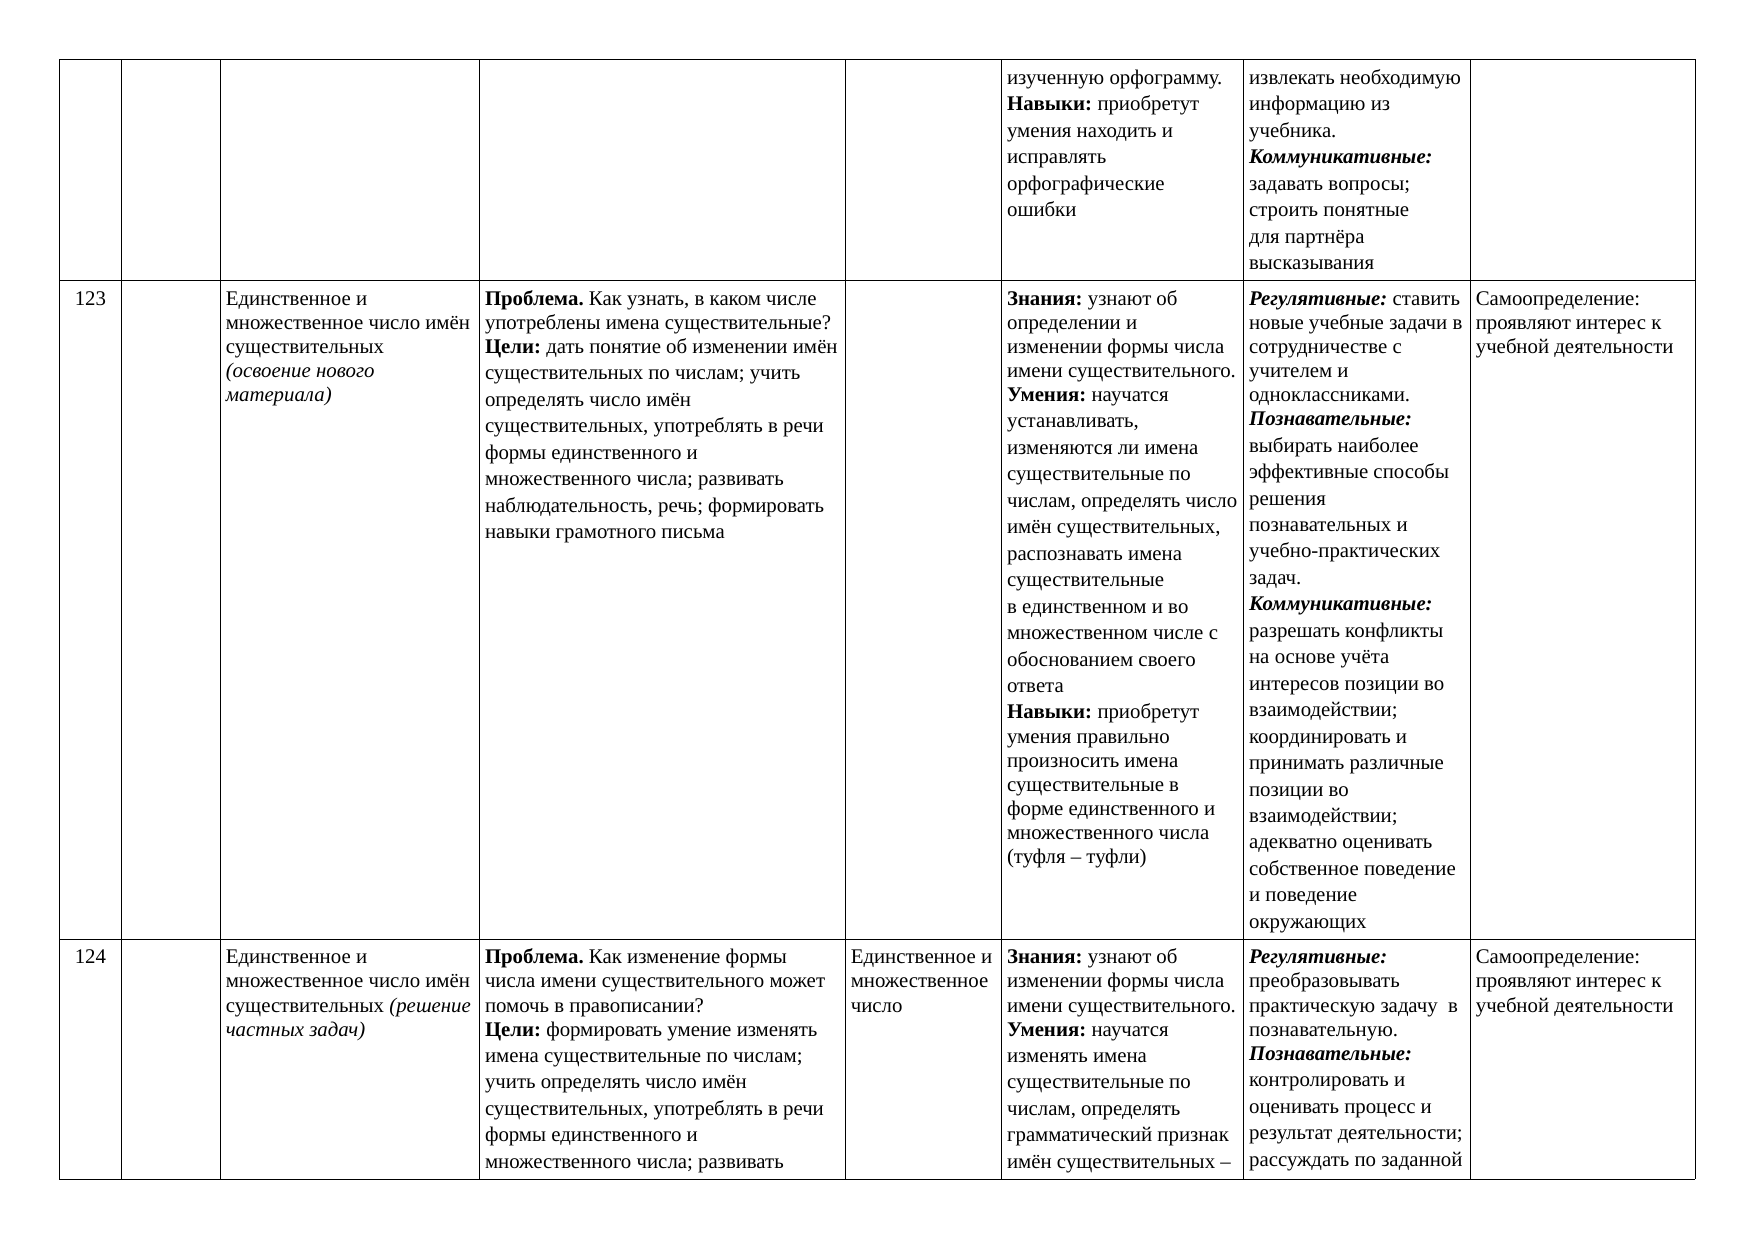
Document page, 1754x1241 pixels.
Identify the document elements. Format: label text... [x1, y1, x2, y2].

table_cell Единственное и множественное число [846, 940, 1001, 1179]
table_cell [846, 281, 1001, 938]
table_cell Самоопределение: проявляют интерес к учебной деятельности [1471, 281, 1695, 938]
table_cell 124 [60, 940, 121, 1179]
table_cell Знания: узнают об определении и изменении формы числа имени существительного. Умения: научатся устанавливать, изменяются ли имена существительные по числам, определять число имён существительных, распознавать имена существительные в единственном и во множественном числе с обоснованием своего ответа Навыки: приобретут умения правильно произносить имена существительные в форме единственного и множественного числа (туфля – туфли) [1002, 281, 1243, 938]
table_cell Знания: узнают об изменении формы числа имени существительного. Умения: научатся изменять имена существительные по числам, определять грамматический признак имён существительных – [1002, 940, 1243, 1179]
table_cell Регулятивные: ставить новые учебные задачи в сотрудничестве с учителем и одноклассниками. Познавательные: выбирать наиболее эффективные способы решения познавательных и учебно-практических задач. Коммуникативные: разрешать конфликты на основе учёта интересов позиции во взаимодействии; координировать и принимать различные позиции во взаимодействии; адекватно оценивать собственное поведение и поведение окружающих [1244, 281, 1470, 938]
table_cell Регулятивные: преобразовывать практическую задачу в познавательную. Познавательные: контролировать и оценивать процесс и результат деятельности; рассуждать по заданной [1244, 940, 1470, 1179]
table_cell Единственное и множественное число имён существительных (решение частных задач) [221, 940, 479, 1179]
table_cell извлекать необходимую информацию из учебника. Коммуникативные: задавать вопросы; строить понятные для партнёра высказывания [1244, 60, 1470, 280]
table_cell Единственное и множественное число имён существительных (освоение нового материала) [221, 281, 479, 938]
table_cell [221, 60, 479, 280]
table_cell [480, 60, 845, 280]
table_cell изученную орфограмму. Навыки: приобретут умения находить и исправлять орфографические ошибки [1002, 60, 1243, 280]
table_cell [122, 281, 220, 938]
table_cell Самоопределение: проявляют интерес к учебной деятельности [1471, 940, 1695, 1179]
table_cell [846, 60, 1001, 280]
table_cell [122, 940, 220, 1179]
table_cell [122, 60, 220, 280]
table_cell Проблема. Как узнать, в каком числе употреблены имена существительные? Цели: дать понятие об изменении имён существительных по числам; учить определять число имён существительных, употреблять в речи формы единственного и множественного числа; развивать наблюдательность, речь; формировать навыки грамотного письма [480, 281, 845, 938]
table_cell 123 [60, 281, 121, 938]
table_cell [1471, 60, 1695, 280]
table_cell [60, 60, 121, 280]
table_cell Проблема. Как изменение формы числа имени существительного может помочь в правописании? Цели: формировать умение изменять имена существительные по числам; учить определять число имён существительных, употреблять в речи формы единственного и множественного числа; развивать [480, 940, 845, 1179]
